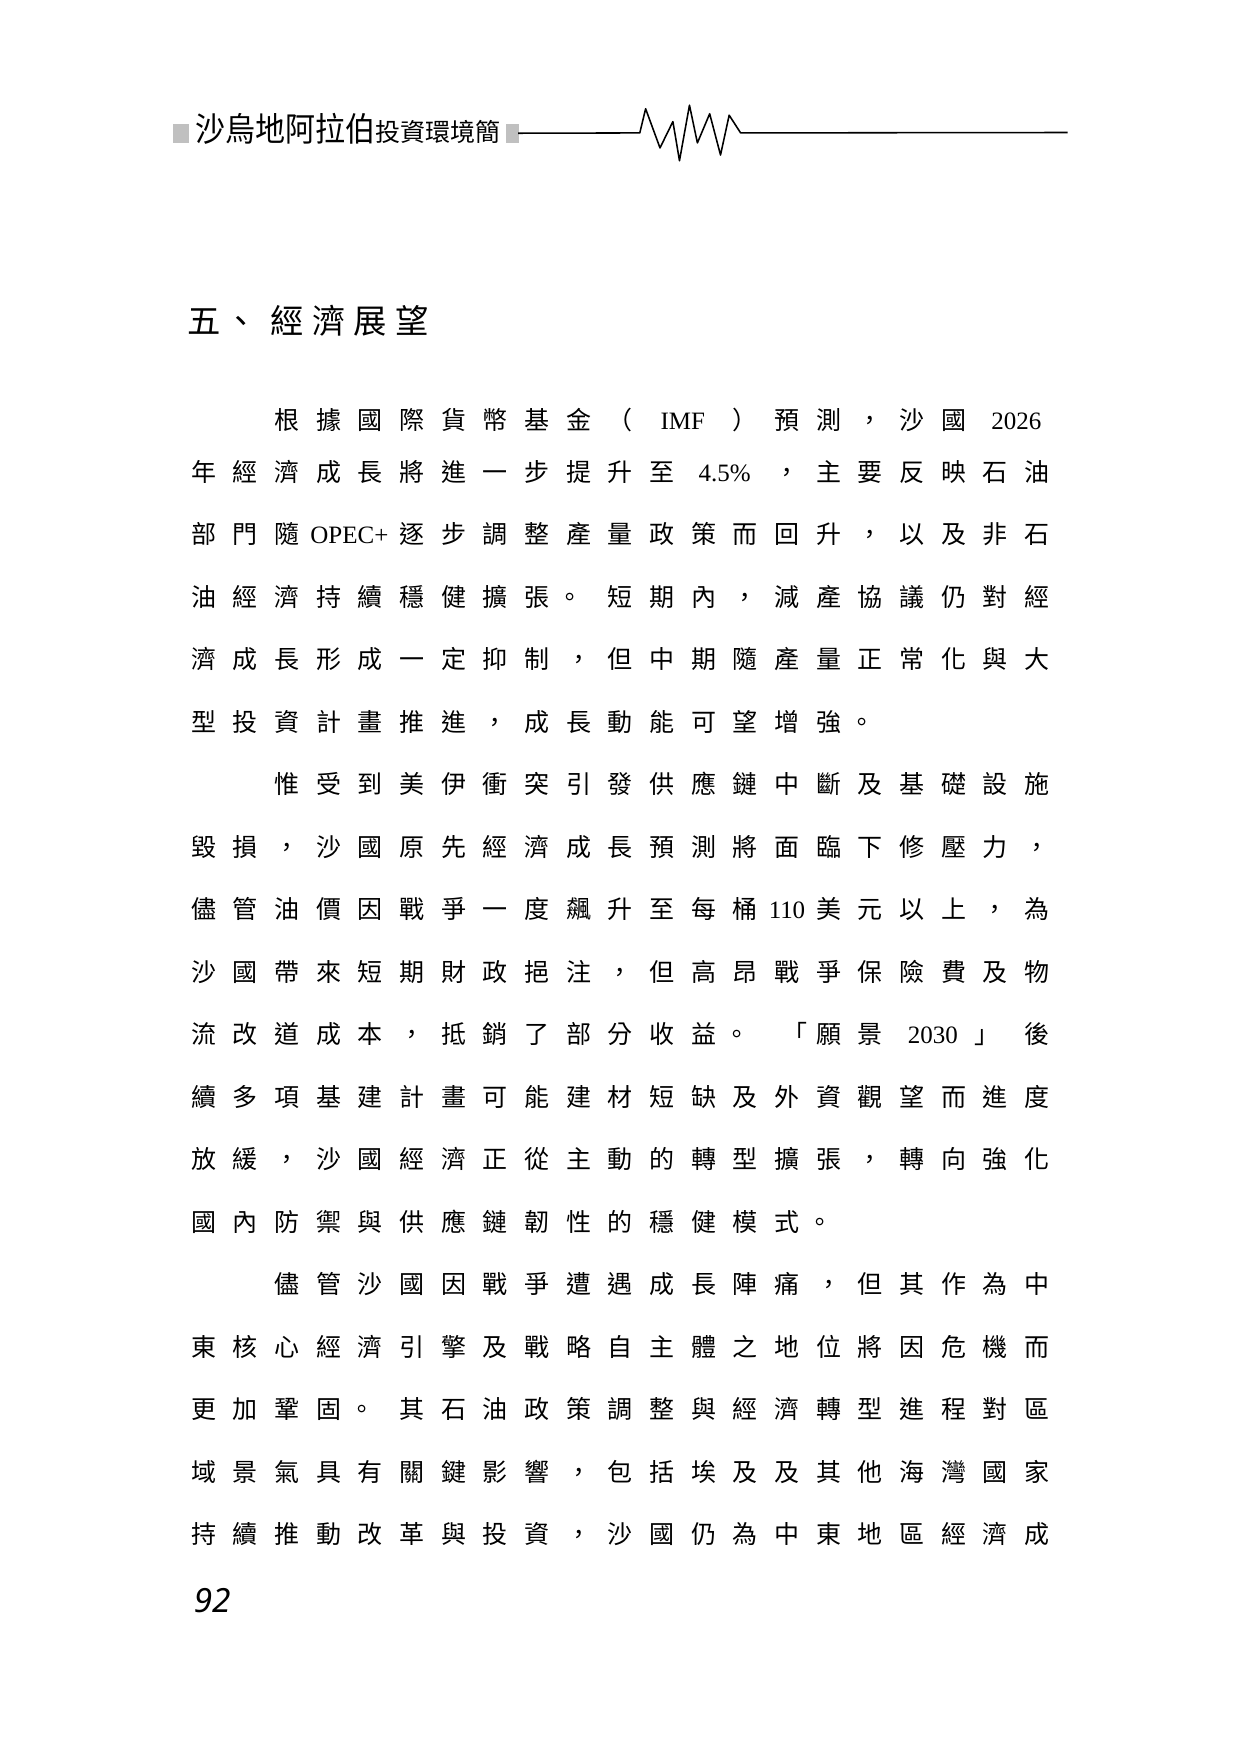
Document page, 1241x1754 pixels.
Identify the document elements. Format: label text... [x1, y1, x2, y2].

text 根據國際貨幣基金（IMF）預測，沙國2026年經濟成長將進一步提升至4.5%，主要反映石油部門隨OPEC+逐步調整產量政策而回升，以及非石油經濟持續穩健擴張。短期內，減產協議仍對經濟成長形成一定抑制，但中期隨產量正常化與大型投資計畫推進，成長動能可望增強。 [183, 366, 1058, 741]
text 五、經濟展望 [183, 277, 1058, 339]
text 儘管沙國因戰爭遭遇成長陣痛，但其作為中東核心經濟引擎及戰略自主體之地位將因危機而更加鞏固。其石油政策調整與經濟轉型進程對區域景氣具有關鍵影響，包括埃及及其他海灣國家持續推動改革與投資，沙國仍為中東地區經濟成 [183, 1241, 1058, 1554]
text 惟受到美伊衝突引發供應鏈中斷及基礎設施毀損，沙國原先經濟成長預測將面臨下修壓力，儘管油價因戰爭一度飆升至每桶110美元以上，為沙國帶來短期財政挹注，但高昂戰爭保險費及物流改道成本，抵銷了部分收益。「願景2030」後續多項基建計畫可能建材短缺及外資觀望而進度放緩，沙國經濟正從主動的轉型擴張，轉向強化國內防禦與供應鏈韌性的穩健模式。 [183, 741, 1058, 1241]
